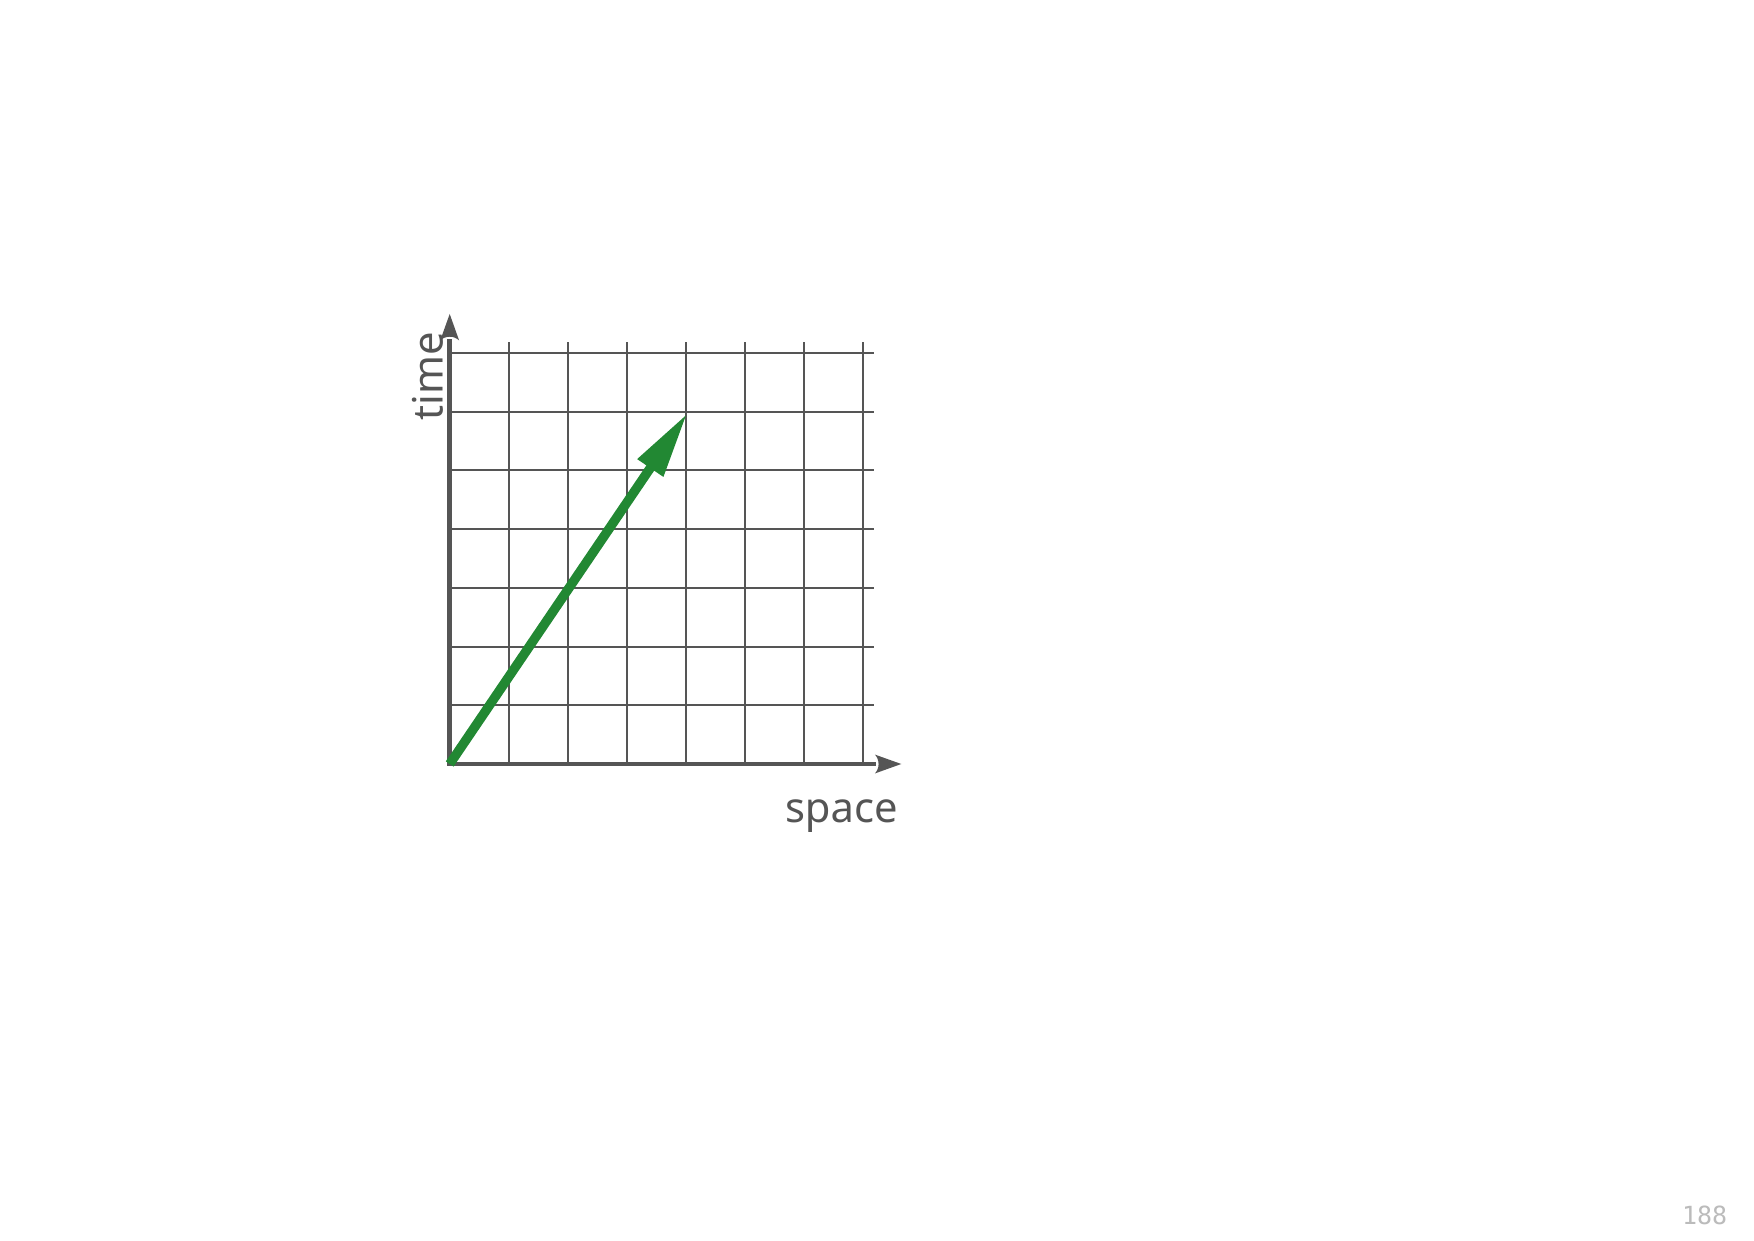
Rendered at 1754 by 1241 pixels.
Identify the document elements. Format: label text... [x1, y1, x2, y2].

text_box time [384, 322, 446, 436]
text_box space [770, 764, 903, 825]
